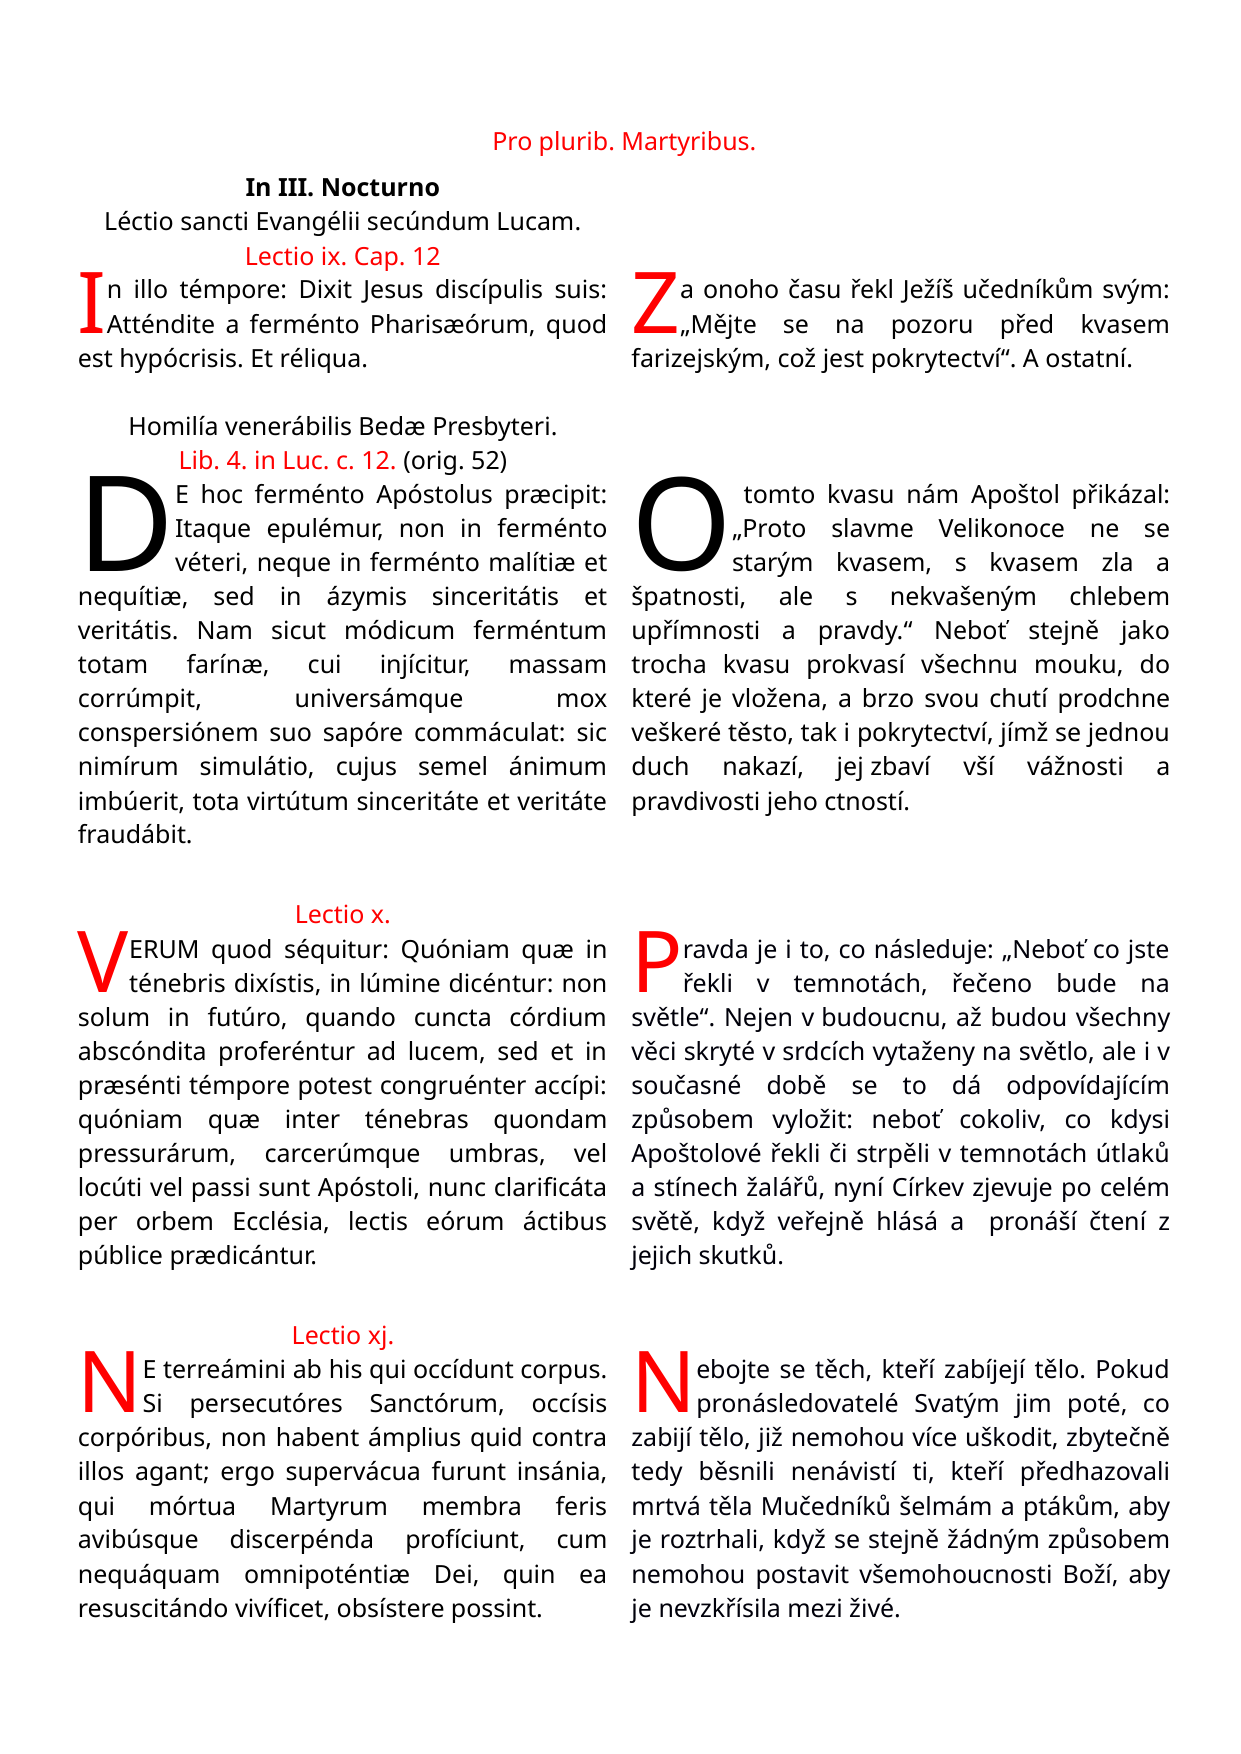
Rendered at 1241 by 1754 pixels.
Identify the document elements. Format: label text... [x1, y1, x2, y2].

table_cell In III. Nocturno Léctio sancti Evangélii secúndum Lucam. Lectio ix. Cap. 12 In illo témpore: Dixit Jesus discípulis suis: Atténdite a ferménto Pharisæórum, quod est hypócrisis. Et réliqua. Homilía venerábilis Bedæ Presbyteri. Lib. 4. in Luc. c. 12. (orig. 52) DE hoc ferménto Apóstolus præcipit: Itaque epulémur, non in ferménto véteri, neque in ferménto malítiæ et nequítiæ, sed in ázymis sinceritátis et veritátis. Nam sicut módicum ferméntum totam farínæ, cui injícitur, massam corrúmpit, universámque mox conspersiónem suo sapóre commáculat: sic nimírum simulátio, cujus semel ánimum imbúerit, tota virtútum sinceritáte et veritáte fraudábit. [66, 164, 619, 891]
table_cell Nebojte se těch, kteří zabíjejí tělo. Pokud pronásledovatelé Svatým jim poté, co zabijí tělo, již nemohou více uškodit, zbytečně tedy běsnili nenávistí ti, kteří předhazovali mrtvá těla Mučedníků šelmám a ptákům, aby je roztrhali, když se stejně žádným způsobem nemohou postavit všemohoucnosti Boží, aby je nevzkřísila mezi živé. [619, 1312, 1182, 1630]
table_cell Lectio x. VERUM quod séquitur: Quóniam quæ in ténebris dixístis, in lúmine dicéntur: non solum in futúro, quando cuncta córdium abscóndita proferéntur ad lucem, sed et in præsénti témpore potest congruénter accípi: quóniam quæ inter ténebras quondam pressurárum, carcerúmque umbras, vel locúti vel passi sunt Apóstoli, nunc clarificáta per orbem Ecclésia, lectis eórum áctibus públice prædicántur. [66, 891, 619, 1312]
table_cell Pro plurib. Martyribus. [66, 118, 1182, 164]
table_cell Pravda je i to, co následuje: „Neboť co jste řekli v temnotách, řečeno bude na světle“. Nejen v budoucnu, až budou všechny věci skryté v srdcích vytaženy na světlo, ale i v současné době se to dá odpovídajícím způsobem vyložit: neboť cokoliv, co kdysi Apoštolové řekli či strpěli v temnotách útlaků a stínech žalářů, nyní Církev zjevuje po celém světě, když veřejně hlásá a pronáší čtení z jejich skutků. [619, 891, 1182, 1312]
table_cell Lectio xj. NE terreámini ab his qui occídunt corpus. Si persecutóres Sanctórum, occísis corpóribus, non habent ámplius quid contra illos agant; ergo supervácua furunt insánia, qui mórtua Martyrum membra feris avibúsque discerpénda profíciunt, cum nequáquam omnipoténtiæ Dei, quin ea resuscitándo vivíficet, obsístere possint. [66, 1312, 619, 1630]
table_cell Za onoho času řekl Ježíš učedníkům svým: „Mějte se na pozoru před kvasem farizejským, což jest pokrytectví“. A ostatní. O tomto kvasu nám Apoštol přikázal: „Proto slavme Velikonoce ne se starým kvasem, s kvasem zla a špatnosti, ale s nekvašeným chlebem upřímnosti a pravdy.“ Neboť stejně jako trocha kvasu prokvasí všechnu mouku, do které je vložena, a brzo svou chutí prodchne veškeré těsto, tak i pokrytectví, jímž se jednou duch nakazí, jej zbaví vší vážnosti a pravdivosti jeho ctností. [619, 164, 1182, 891]
